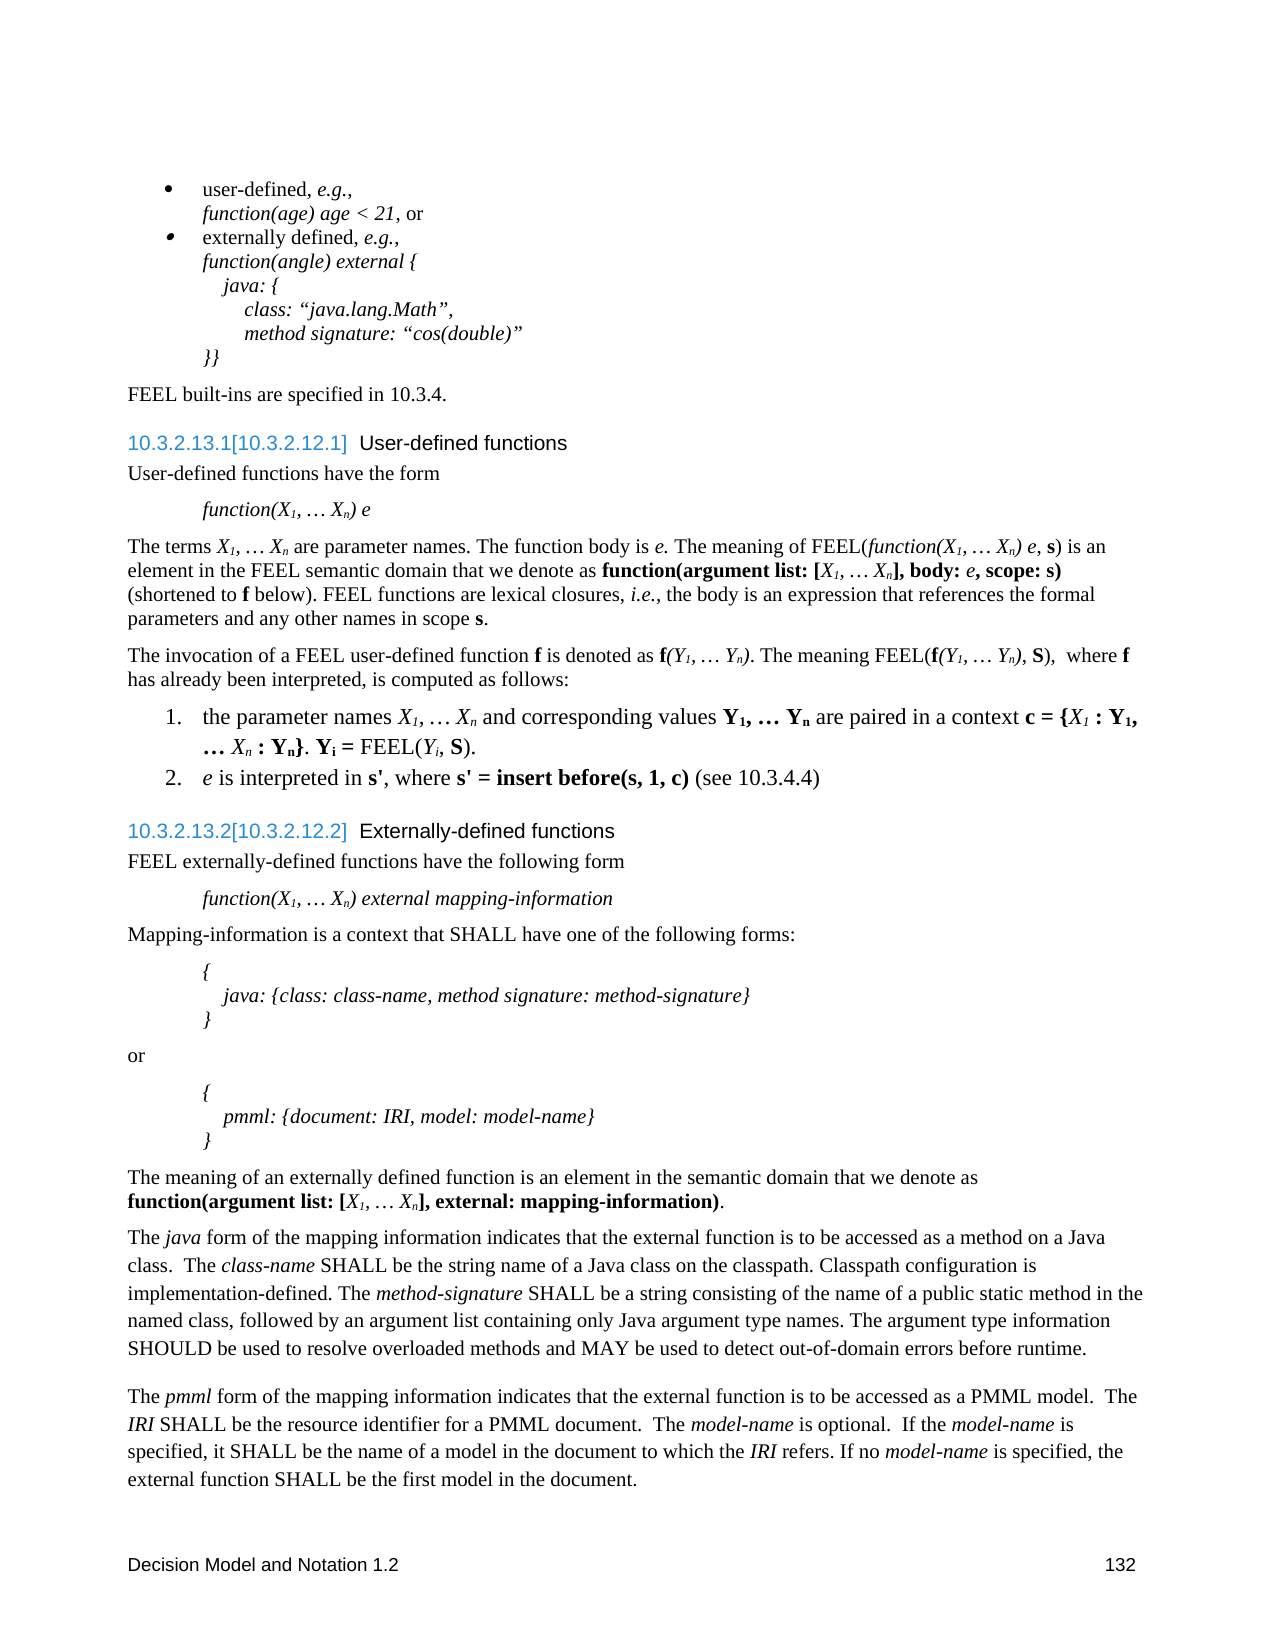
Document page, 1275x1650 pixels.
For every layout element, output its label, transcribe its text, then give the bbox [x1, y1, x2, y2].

text The pmml form of the mapping information indicates that the external function is to be accessed as a PMML model. The IRI SHALL be the resource identifier for a PMML document. The model-name is optional. If the model-name is specified, it SHALL be the name of a model in the document to which the IRI refers. If no model-name is specified, the external function SHALL be the first model in the document. [127, 1384, 1147, 1491]
text function(X1, … Xn) e [127, 497, 1147, 521]
text FEEL externally-defined functions have the following form [127, 849, 1147, 873]
text The java form of the mapping information indicates that the external function is to be accessed as a method on a Java class. The class-name SHALL be the string name of a Java class on the classpath. Classpath configuration is implementation-defined. The method-signature SHALL be a string consisting of the name of a public static method in the named class, followed by an argument list containing only Java argument type names. The argument type information SHOULD be used to resolve overloaded methods and MAY be used to detect out-of-domain errors before runtime. [127, 1225, 1147, 1360]
text function(X1, … Xn) external mapping-information [202, 886, 1147, 910]
text The meaning of an externally defined function is an element in the semantic domain that we denote as function(argument list: [X1, … Xn], external: mapping-information). [127, 1165, 1147, 1213]
subtitle Externally-defined functions [127, 819, 1147, 843]
list e is interpreted in s', where s' = insert before(s, 1, c) (see 10.3.4.4) [165, 764, 1147, 790]
text The terms X1, … Xn are parameter names. The function body is e. The meaning of FEEL(function(X1, … Xn) e, s) is an element in the FEEL semantic domain that we denote as function(argument list: [X1, … Xn], body: e, scope: s) (shortened to f below). FEEL functions are lexical closures, i.e., the body is an expression that references the formal parameters and any other names in scope s. [127, 534, 1147, 630]
list externally defined, e.g., function(angle) external { java: { class: “java.lang.Math”, method signature: “cos(double)” }} [165, 224, 1147, 369]
text FEEL built-ins are specified in 10.3.4. [127, 381, 1147, 406]
subtitle User-defined functions [127, 431, 1147, 454]
text Mapping-information is a context that SHALL have one of the following forms: [127, 922, 1147, 946]
list the parameter names X1, … Xn and corresponding values Y1, … Yn are paired in a context c = {X1 : Y1, … Xn : Yn}. Yi = FEEL(Yi, S). [165, 703, 1147, 760]
text { java: {class: class-name, method signature: method-signature} } [202, 959, 1147, 1031]
text or [127, 1043, 1147, 1067]
text { pmml: {document: IRI, model: model-name} } [202, 1080, 1147, 1152]
text User-defined functions have the form [127, 461, 1147, 485]
text The invocation of a FEEL user-defined function f is denoted as f(Y1, … Yn). The meaning FEEL(f(Y1, … Yn), S), where f has already been interpreted, is computed as follows: [127, 643, 1147, 691]
list user-defined, e.g., function(age) age < 21, or [165, 176, 1147, 224]
